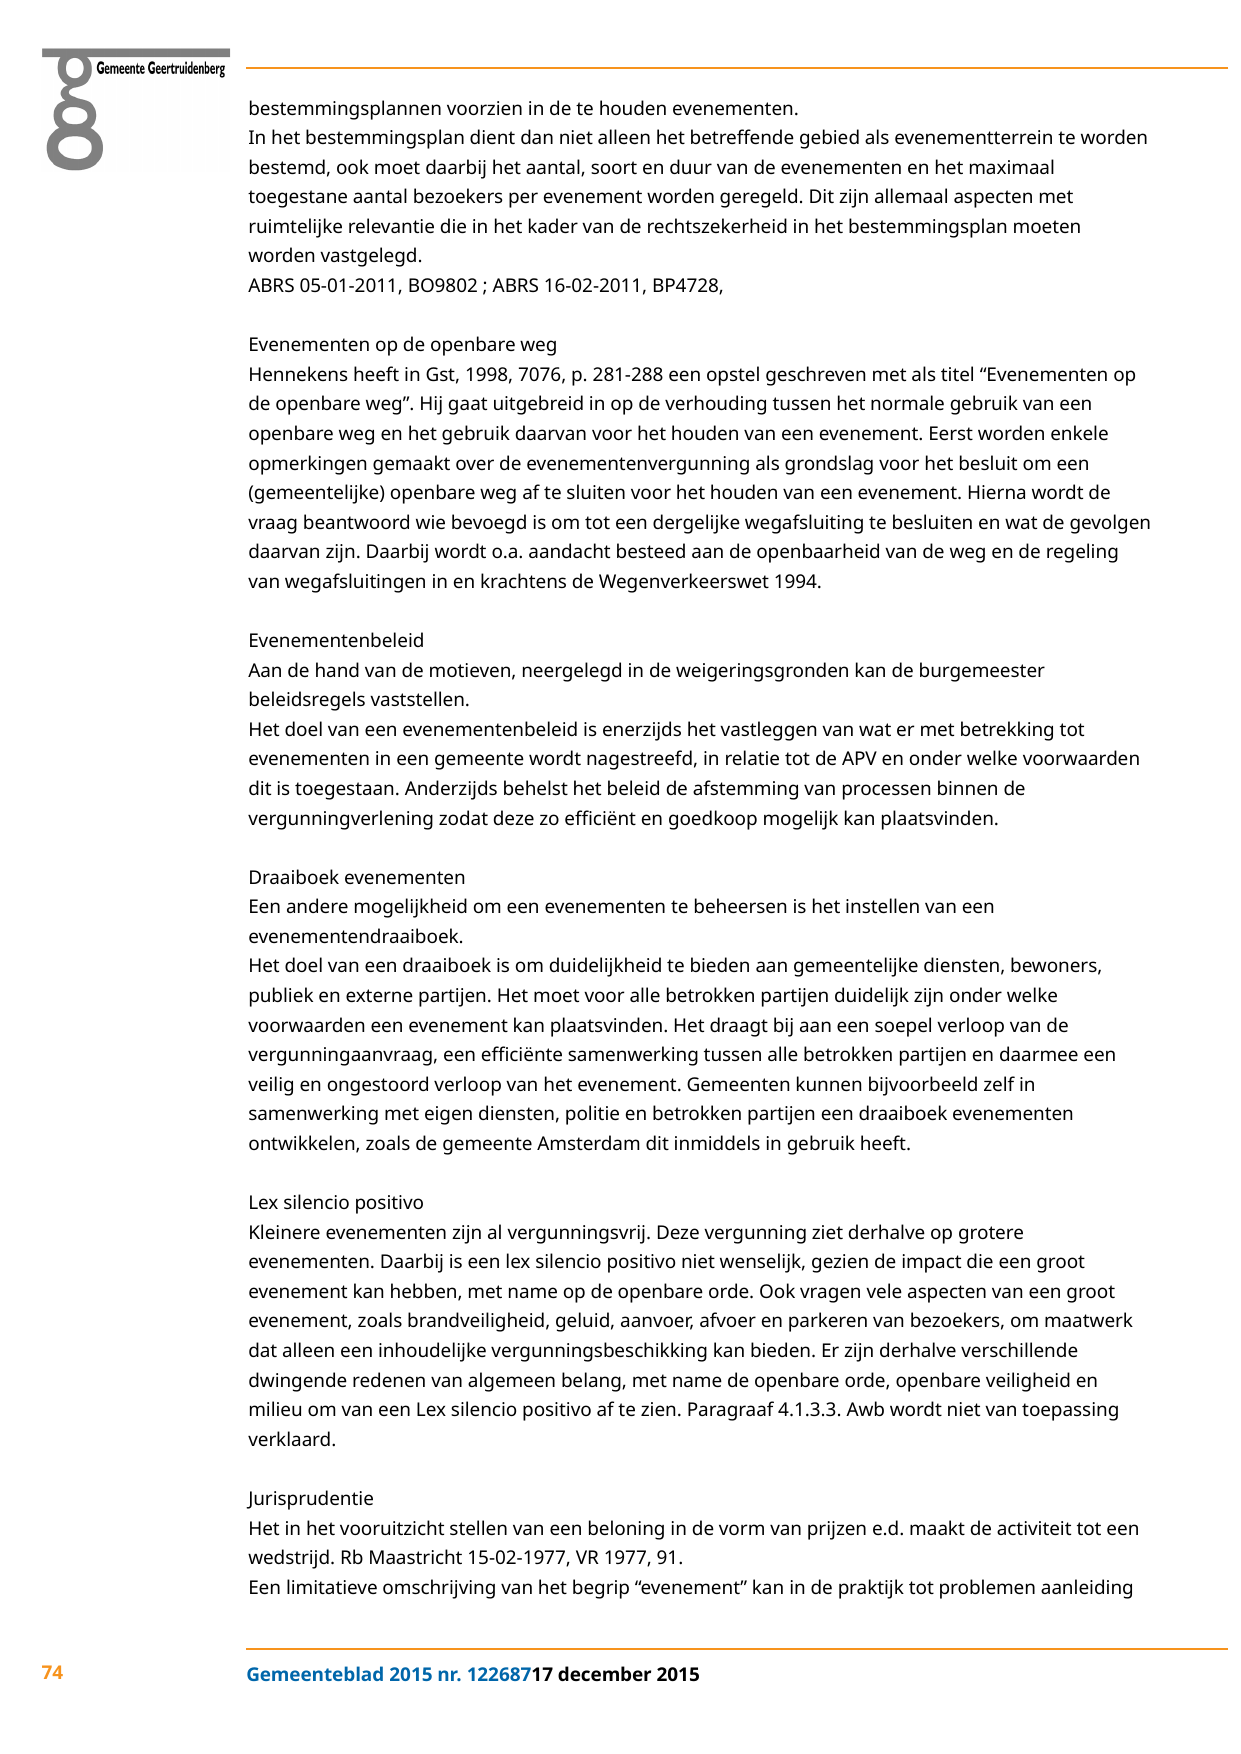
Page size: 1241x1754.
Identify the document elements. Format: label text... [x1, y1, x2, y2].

text Het in het vooruitzicht stellen van een beloning in de vorm van prijzen e.d. maakt de activiteit tot een wedstrijd. Rb Maastricht 15-02-1977, VR 1977, 91. [248, 1515, 1152, 1570]
text Het doel van een draaiboek is om duidelijkheid te bieden aan gemeentelijke diensten, bewoners, publiek en externe partijen. Het moet voor alle betrokken partijen duidelijk zijn onder welke voorwaarden een evenement kan plaatsvinden. Het draagt bij aan een soepel verloop van de vergunningaanvraag, een efficiënte samenwerking tussen alle betrokken partijen en daarmee een veilig en ongestoord verloop van het evenement. Gemeenten kunnen bijvoorbeeld zelf in samenwerking met eigen diensten, politie en betrokken partijen een draaiboek evenementen ontwikkelen, zoals de gemeente Amsterdam dit inmiddels in gebruik heeft. [248, 953, 1152, 1156]
text Draaiboek evenementen [248, 864, 1152, 890]
text Lex silencio positivo [248, 1189, 1152, 1215]
text Evenementen op de openbare weg [248, 331, 1152, 357]
text ABRS 05-01-2011, BO9802 ; ABRS 16-02-2011, BP4728, [248, 272, 1152, 298]
text Een andere mogelijkheid om een evenementen te beheersen is het instellen van een evenementendraaiboek. [248, 893, 1152, 949]
text Kleinere evenementen zijn al vergunningsvrij. Deze vergunning ziet derhalve op grotere evenementen. Daarbij is een lex silencio positivo niet wenselijk, gezien de impact die een groot evenement kan hebben, met name op de openbare orde. Ook vragen vele aspecten van een groot evenement, zoals brandveiligheid, geluid, aanvoer, afvoer en parkeren van bezoekers, om maatwerk dat alleen een inhoudelijke vergunningsbeschikking kan bieden. Er zijn derhalve verschillende dwingende redenen van algemeen belang, met name de openbare orde, openbare veiligheid en milieu om van een Lex silencio positivo af te zien. Paragraaf 4.1.3.3. Awb wordt niet van toepassing verklaard. [248, 1219, 1152, 1452]
text In het bestemmingsplan dient dan niet alleen het betreffende gebied als evenementterrein te worden bestemd, ook moet daarbij het aantal, soort en duur van de evenementen en het maximaal toegestane aantal bezoekers per evenement worden geregeld. Dit zijn allemaal aspecten met ruimtelijke relevantie die in het kader van de rechtszekerheid in het bestemmingsplan moeten worden vastgelegd. [248, 124, 1152, 268]
text Evenementenbeleid [248, 627, 1152, 653]
picture [41, 47, 231, 172]
text Een limitatieve omschrijving van het begrip “evenement” kan in de praktijk tot problemen aanleiding [248, 1574, 1152, 1600]
text Hennekens heeft in Gst, 1998, 7076, p. 281-288 een opstel geschreven met als titel “Evenementen op de openbare weg”. Hij gaat uitgebreid in op de verhouding tussen het normale gebruik van een openbare weg en het gebruik daarvan voor het houden van een evenement. Eerst worden enkele opmerkingen gemaakt over de evenementenvergunning als grondslag voor het besluit om een (gemeentelijke) openbare weg af te sluiten voor het houden van een evenement. Hierna wordt de vraag beantwoord wie bevoegd is om tot een dergelijke wegafsluiting te besluiten en wat de gevolgen daarvan zijn. Daarbij wordt o.a. aandacht besteed aan de openbaarheid van de weg en de regeling van wegafsluitingen in en krachtens de Wegenverkeerswet 1994. [248, 361, 1152, 594]
text Het doel van een evenementenbeleid is enerzijds het vastleggen van wat er met betrekking tot evenementen in een gemeente wordt nagestreefd, in relatie tot de APV en onder welke voorwaarden dit is toegestaan. Anderzijds behelst het beleid de afstemming van processen binnen de vergunningverlening zodat deze zo efficiënt en goedkoop mogelijk kan plaatsvinden. [248, 716, 1152, 831]
text bestemmingsplannen voorzien in de te houden evenementen. [248, 95, 1152, 121]
text Jurisprudentie [248, 1485, 1152, 1511]
text Aan de hand van de motieven, neergelegd in de weigeringsgronden kan de burgemeester beleidsregels vaststellen. [248, 657, 1152, 712]
